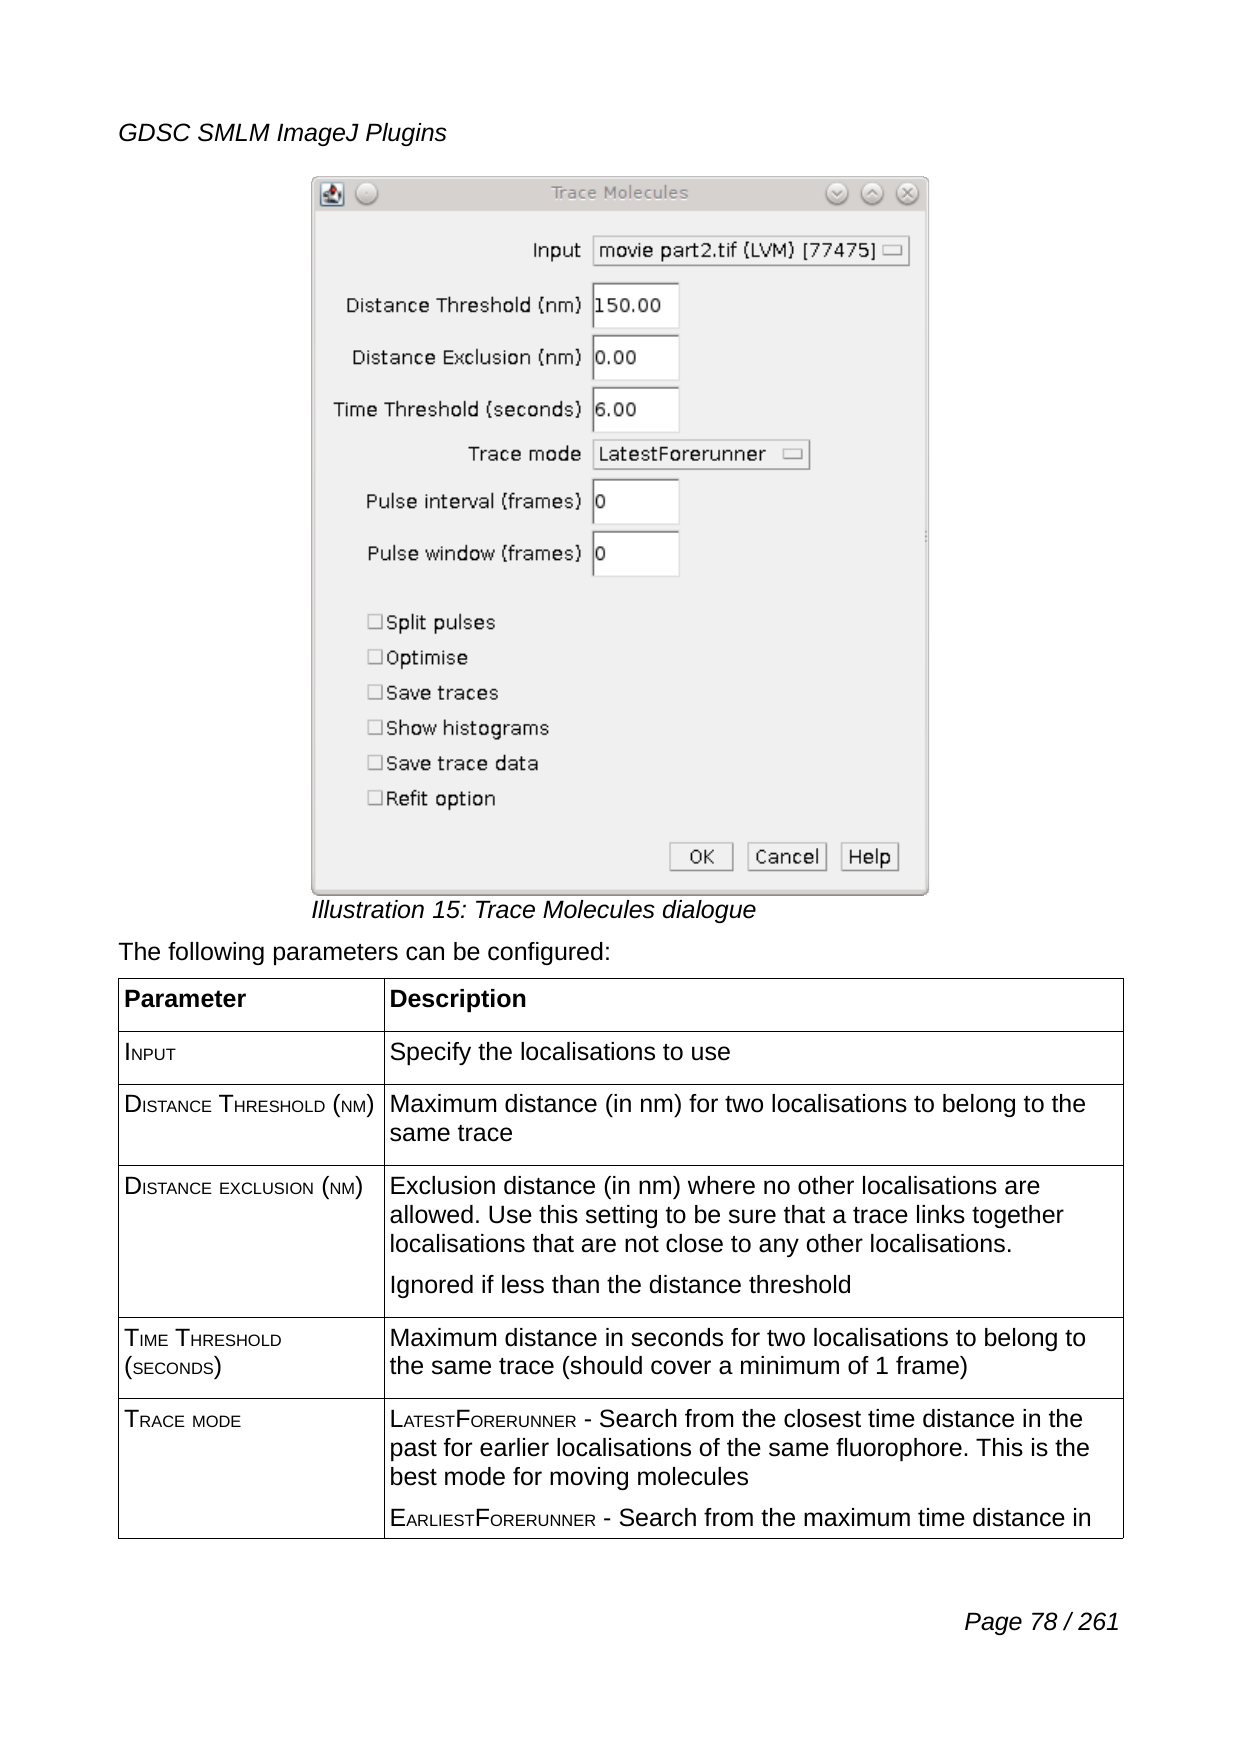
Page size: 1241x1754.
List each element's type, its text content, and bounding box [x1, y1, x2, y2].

table_header Parameter [119, 979, 384, 1031]
text The following parameters can be configured: [118, 937, 1122, 966]
text Illustration 15: Trace Molecules dialogue [311, 896, 929, 924]
table_cell Maximum distance in seconds for two localisations to belong to the same trace (should cover a minimum of 1 frame) [385, 1318, 1123, 1398]
table_header Description [385, 979, 1123, 1031]
table_cell LatestForerunner - Search from the closest time distance in the past for earlier localisations of the same fluorophore. This is the best mode for moving molecules EarliestForerunner - Search from the maximum time distance in [385, 1399, 1123, 1537]
table_cell Time Threshold (seconds) [119, 1318, 384, 1398]
table_cell Specify the localisations to use [385, 1032, 1123, 1084]
picture [311, 176, 930, 896]
table_cell Distance Threshold (nm) [119, 1085, 384, 1165]
table_cell Maximum distance (in nm) for two localisations to belong to the same trace [385, 1085, 1123, 1165]
table_cell Distance exclusion (nm) [119, 1166, 384, 1317]
table_cell Input [119, 1032, 384, 1084]
table_cell Trace mode [119, 1399, 384, 1537]
table_cell Exclusion distance (in nm) where no other localisations are allowed. Use this setting to be sure that a trace links together localisations that are not close to any other localisations. Ignored if less than the distance threshold [385, 1166, 1123, 1317]
